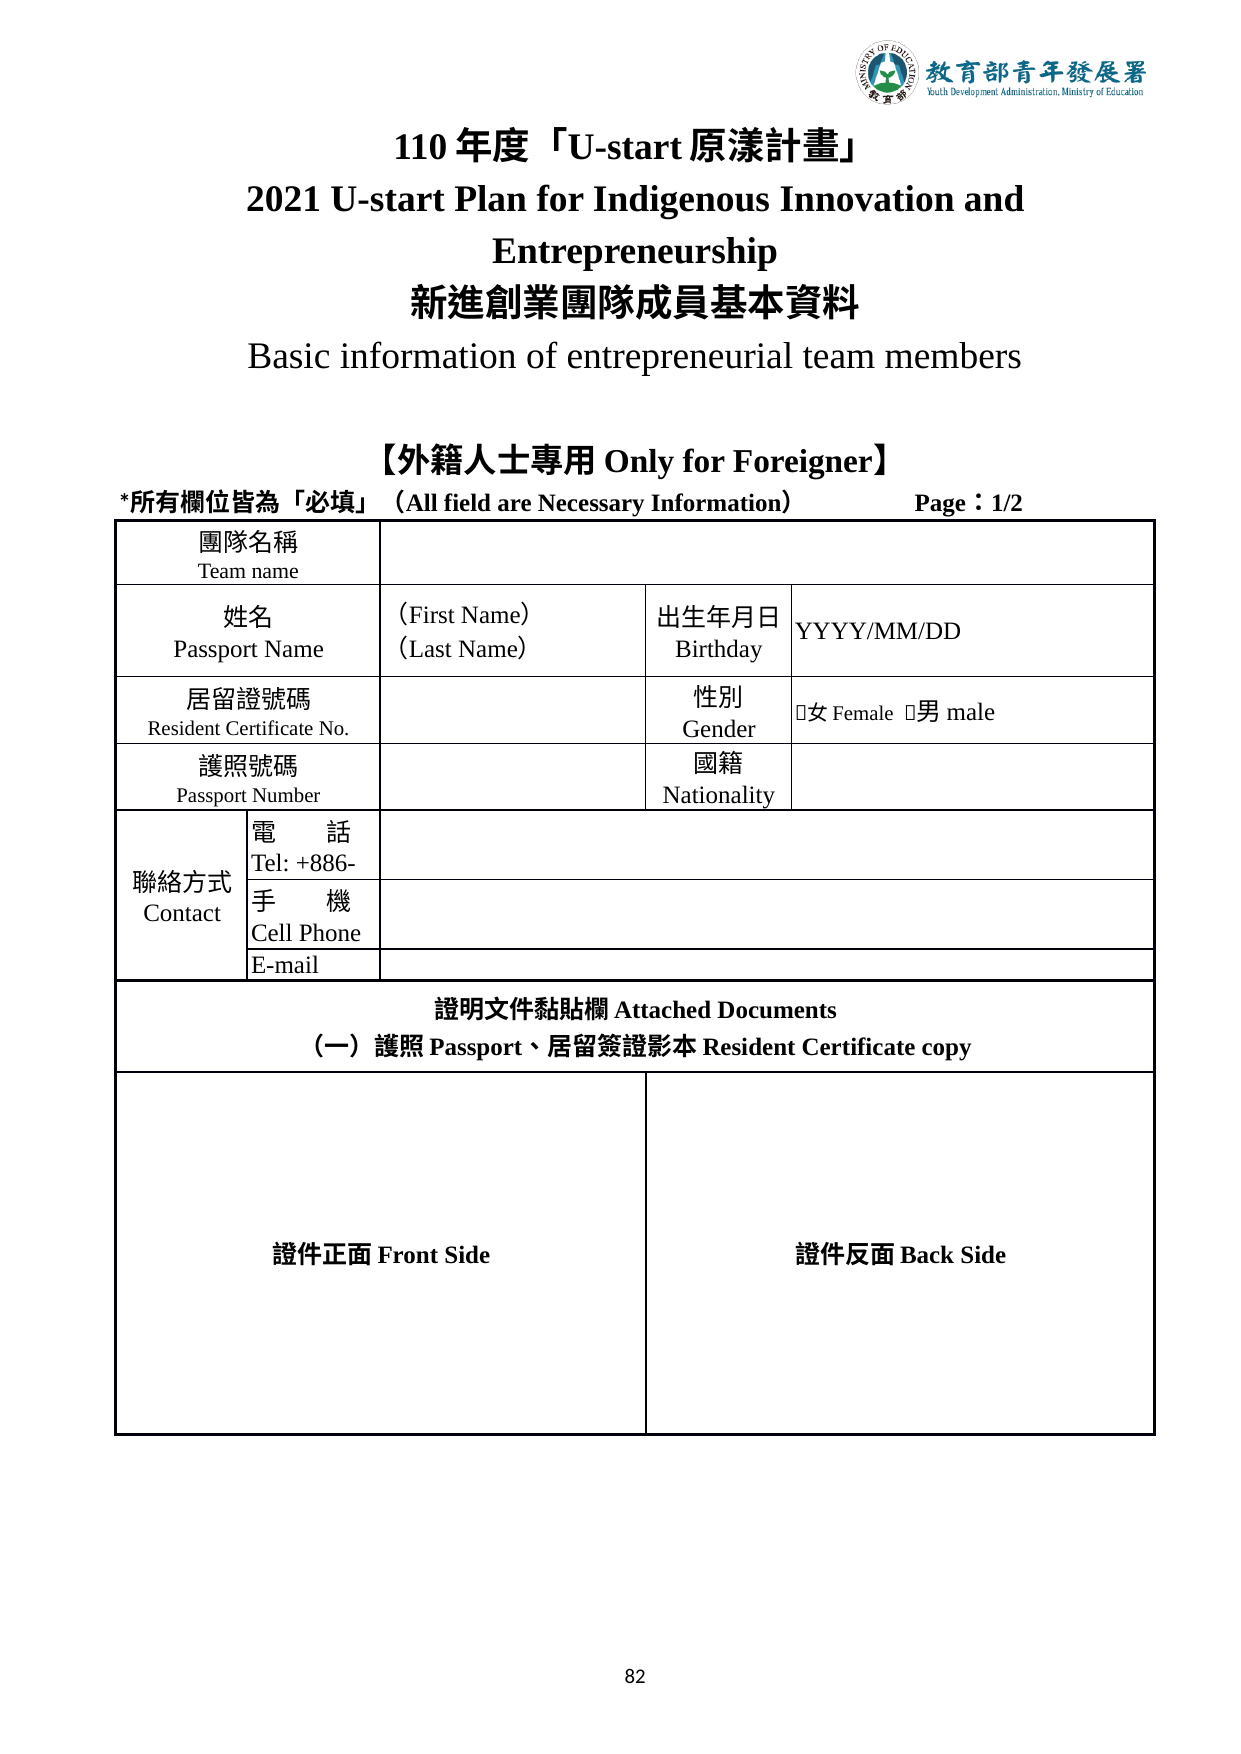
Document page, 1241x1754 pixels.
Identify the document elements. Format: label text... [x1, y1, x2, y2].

table_cell 姓名 Passport Name [117, 585, 379, 676]
table_cell [381, 811, 1153, 878]
table_cell 居留證號碼 Resident Certificate No. [117, 677, 379, 742]
table_cell 證件反面Back Side [647, 1073, 1153, 1433]
table_cell YYYY/MM/DD [792, 585, 1153, 676]
table_cell [792, 744, 1153, 809]
table_cell 電 話 Tel: +886- [248, 811, 379, 878]
picture [848, 35, 1152, 109]
text 【外籍人士專用Only for Foreigner】 [118, 431, 1152, 483]
text *所有欄位皆為「必填」（All field are Necessary Information） Page：1/2 [118, 483, 1152, 519]
table_cell （First Name） （Last Name） [381, 585, 645, 676]
text 110年度「U-start原漾計畫」 [118, 118, 1152, 170]
table_cell 聯絡方式 Contact [117, 811, 246, 978]
table_cell [381, 950, 1153, 978]
table_cell E-mail [248, 950, 379, 978]
table_cell 性別 Gender [646, 677, 791, 742]
text 2021 U-start Plan for Indigenous Innovation and Entrepreneurship [118, 170, 1152, 274]
table_header [381, 522, 1153, 583]
table_cell [381, 677, 645, 742]
table_cell 出生年月日 Birthday [646, 585, 791, 676]
table_header 團隊名稱 Team name [117, 522, 379, 583]
table_cell 護照號碼 Passport Number [117, 744, 379, 809]
table_cell 證件正面Front Side [117, 1073, 645, 1433]
table_cell 國籍 Nationality [646, 744, 791, 809]
text Basic information of entrepreneurial team members [118, 326, 1152, 378]
table_cell 證明文件黏貼欄Attached Documents （一）護照Passport、居留簽證影本Resident Certificate copy [117, 982, 1153, 1071]
table_cell [381, 744, 645, 809]
table_cell [381, 880, 1153, 948]
table_cell 女Female 男male [792, 677, 1153, 742]
table_cell 手 機 Cell Phone [248, 880, 379, 948]
text 新進創業團隊成員基本資料 [118, 274, 1152, 326]
